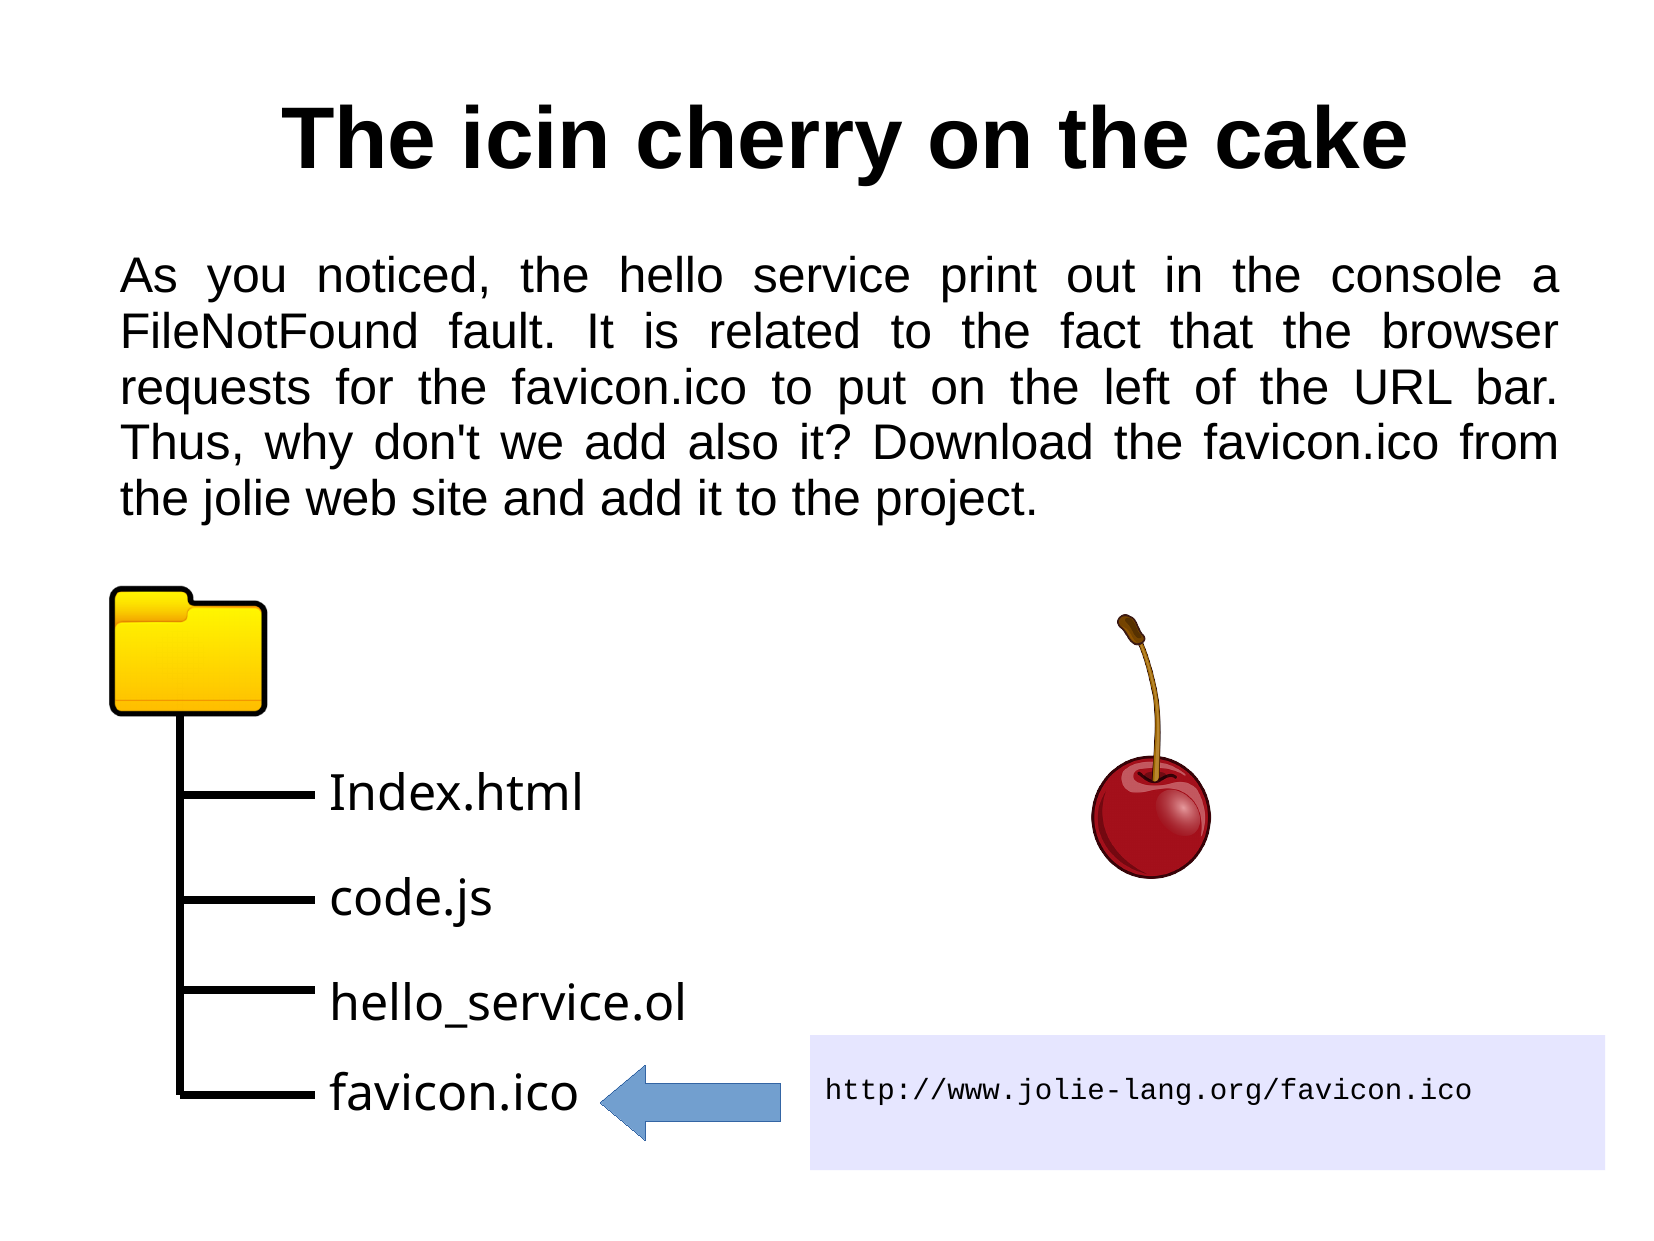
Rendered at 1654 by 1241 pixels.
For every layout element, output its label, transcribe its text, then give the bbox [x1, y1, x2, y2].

text_box http://www.jolie-lang.org/favicon.ico [810, 1035, 1606, 1171]
text_box favicon.ico [315, 1050, 841, 1126]
text_box The icin cherry on the cake [266, 82, 1426, 196]
picture [105, 569, 271, 736]
text_box [600, 1065, 781, 1141]
text_box hello_service.ol [315, 960, 841, 1036]
text_box Index.html [315, 750, 706, 826]
text_box code.js [315, 855, 706, 931]
picture [1086, 614, 1216, 879]
text_box As you noticed, the hello service print out in the console a FileNotFound fault. It is related to the fact that the browser requests for the favicon.ico to put on the left of the URL bar. Thus, why don't we add also it? Download the favicon.ico from the jolie web site and add it to the project. [105, 240, 1576, 537]
